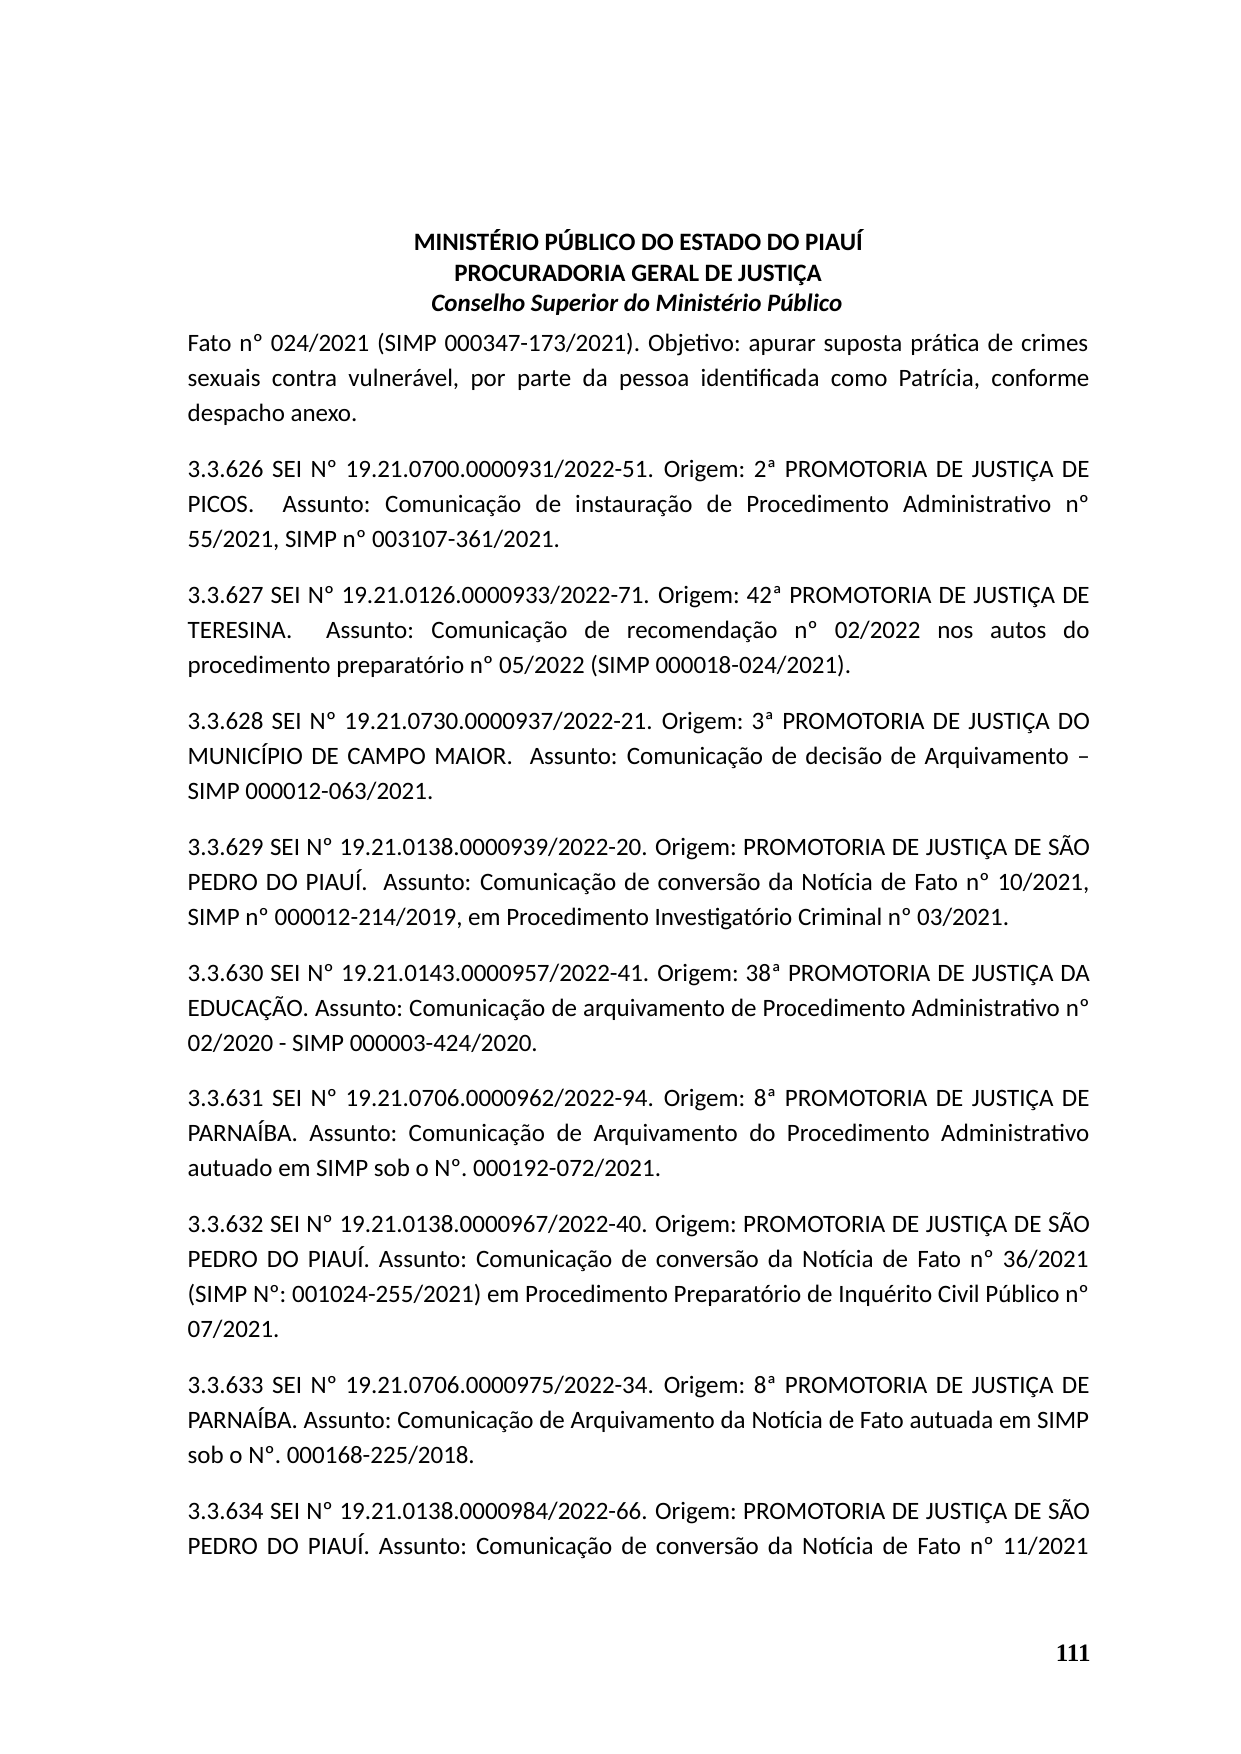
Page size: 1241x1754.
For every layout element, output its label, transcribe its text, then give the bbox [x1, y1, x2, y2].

text Fato nº 024/2021 (SIMP 000347-173/2021). Objetivo: apurar suposta prática de crimes sexuais contra vulnerável, por parte da pessoa identificada como Patrícia, conforme despacho anexo. [187, 327, 1090, 428]
text 3.3.629 SEI Nº 19.21.0138.0000939/2022-20. Origem: PROMOTORIA DE JUSTIÇA DE SÃO PEDRO DO PIAUÍ. Assunto: Comunicação de conversão da Notícia de Fato nº 10/2021, SIMP nº 000012-214/2019, em Procedimento Investigatório Criminal nº 03/2021. [187, 831, 1090, 931]
text 3.3.628 SEI Nº 19.21.0730.0000937/2022-21. Origem: 3ª PROMOTORIA DE JUSTIÇA DO MUNICÍPIO DE CAMPO MAIOR. Assunto: Comunicação de decisão de Arquivamento – SIMP 000012-063/2021. [187, 705, 1090, 806]
text 3.3.630 SEI Nº 19.21.0143.0000957/2022-41. Origem: 38ª PROMOTORIA DE JUSTIÇA DA EDUCAÇÃO. Assunto: Comunicação de arquivamento de Procedimento Administrativo nº 02/2020 - SIMP 000003-424/2020. [187, 957, 1090, 1057]
text 3.3.634 SEI Nº 19.21.0138.0000984/2022-66. Origem: PROMOTORIA DE JUSTIÇA DE SÃO PEDRO DO PIAUÍ. Assunto: Comunicação de conversão da Notícia de Fato nº 11/2021 [187, 1495, 1090, 1561]
text 3.3.633 SEI Nº 19.21.0706.0000975/2022-34. Origem: 8ª PROMOTORIA DE JUSTIÇA DE PARNAÍBA. Assunto: Comunicação de Arquivamento da Notícia de Fato autuada em SIMP sob o Nº. 000168-225/2018. [187, 1369, 1090, 1470]
text 3.3.632 SEI Nº 19.21.0138.0000967/2022-40. Origem: PROMOTORIA DE JUSTIÇA DE SÃO PEDRO DO PIAUÍ. Assunto: Comunicação de conversão da Notícia de Fato nº 36/2021 (SIMP Nº: 001024-255/2021) em Procedimento Preparatório de Inquérito Civil Público nº 07/2021. [187, 1208, 1090, 1344]
text 3.3.626 SEI Nº 19.21.0700.0000931/2022-51. Origem: 2ª PROMOTORIA DE JUSTIÇA DE PICOS. Assunto: Comunicação de instauração de Procedimento Administrativo nº 55/2021, SIMP nº 003107-361/2021. [187, 453, 1090, 554]
text 3.3.631 SEI Nº 19.21.0706.0000962/2022-94. Origem: 8ª PROMOTORIA DE JUSTIÇA DE PARNAÍBA. Assunto: Comunicação de Arquivamento do Procedimento Administrativo autuado em SIMP sob o Nº. 000192-072/2021. [187, 1082, 1090, 1183]
text 3.3.627 SEI Nº 19.21.0126.0000933/2022-71. Origem: 42ª PROMOTORIA DE JUSTIÇA DE TERESINA. Assunto: Comunicação de recomendação nº 02/2022 nos autos do procedimento preparatório nº 05/2022 (SIMP 000018-024/2021). [187, 579, 1090, 680]
